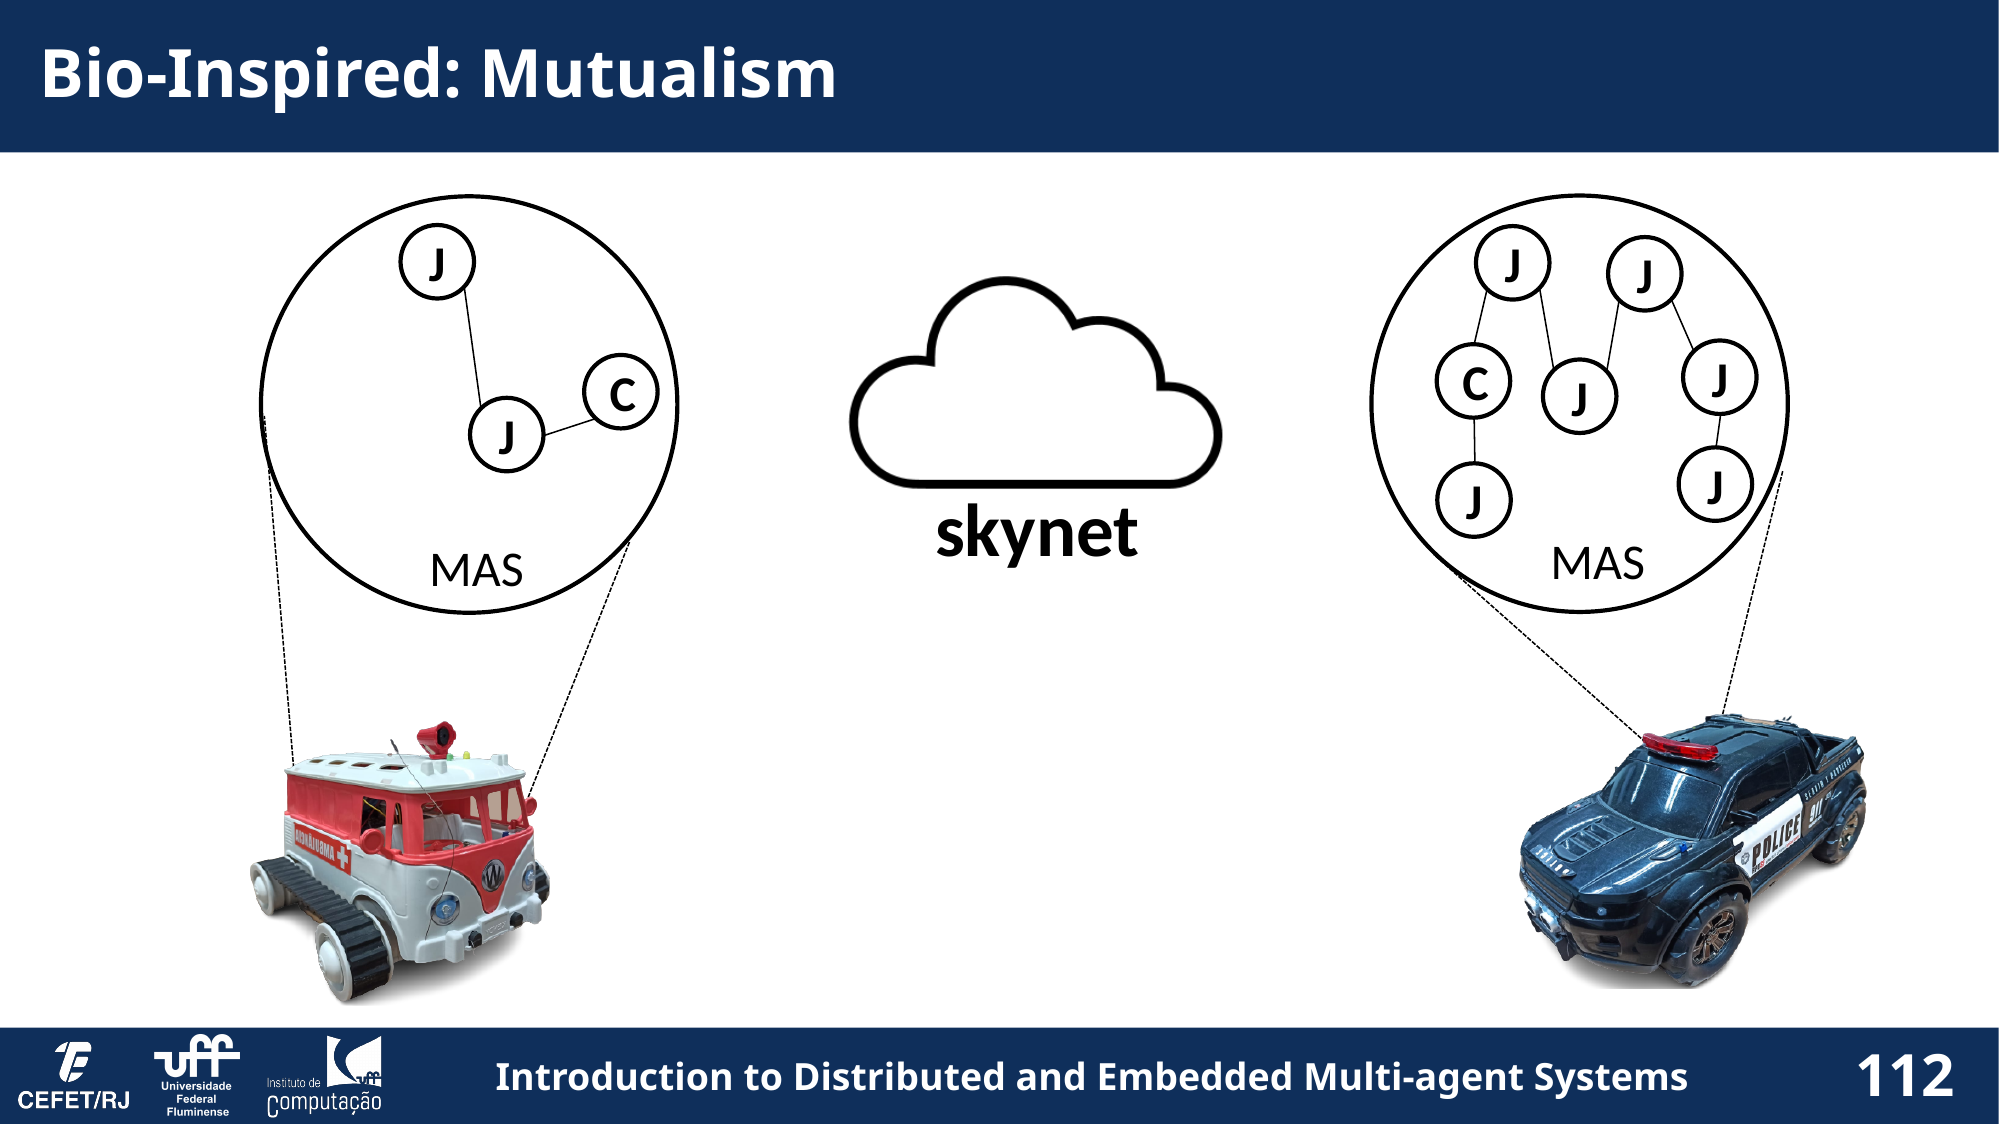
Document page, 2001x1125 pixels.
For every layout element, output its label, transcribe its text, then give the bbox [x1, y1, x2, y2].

text_box J [1542, 359, 1617, 433]
text_box MAS [1535, 522, 1660, 598]
picture [265, 1033, 383, 1118]
text_box J [1678, 447, 1753, 521]
picture [1513, 711, 1872, 989]
picture [153, 1033, 241, 1121]
text_box J [1608, 237, 1682, 311]
text_box C [584, 354, 658, 429]
text_box J [1475, 226, 1550, 300]
text_box [260, 196, 678, 613]
text_box J [400, 224, 475, 299]
picture [245, 719, 555, 1006]
text_box J [1437, 463, 1511, 537]
picture [824, 170, 1249, 595]
text_box C [1436, 344, 1511, 418]
text_box J [470, 397, 544, 472]
text_box J [1683, 340, 1757, 414]
text_box [1371, 195, 1788, 612]
picture [18, 1021, 129, 1125]
text_box MAS [414, 529, 539, 605]
text_box Bio-Inspired: Mutualism [25, 23, 1999, 119]
